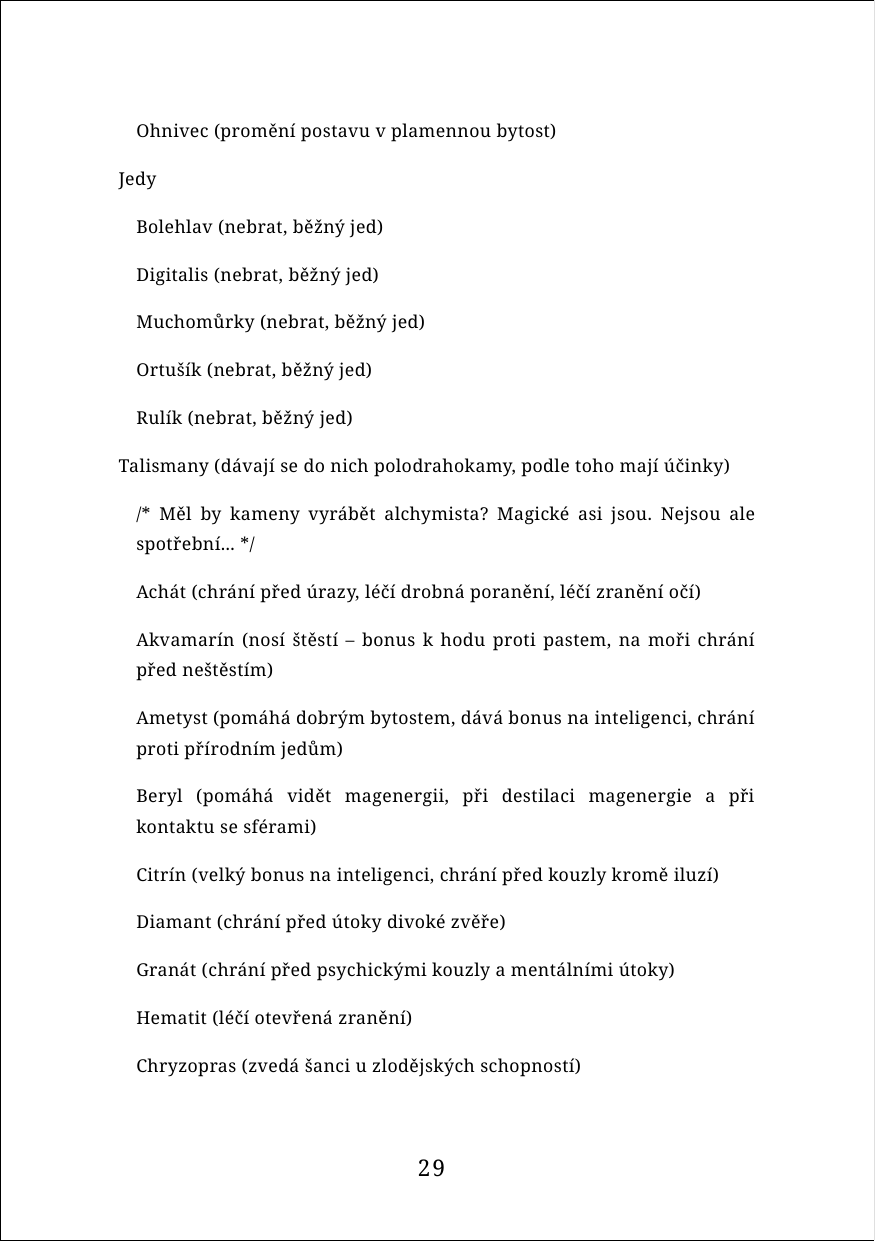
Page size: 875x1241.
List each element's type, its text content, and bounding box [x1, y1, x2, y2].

text Diamant (chrání před útoky divoké zvěře) [136, 910, 756, 934]
text Ametyst (pomáhá dobrým bytostem, dává bonus na inteligenci, chrání proti přírodním jedům) [136, 706, 756, 760]
text Akvamarín (nosí štěstí – bonus k hodu proti pastem, na moři chrání před neštěstím) [136, 628, 756, 682]
text Digitalis (nebrat, běžný jed) [136, 262, 756, 286]
text Ortušík (nebrat, běžný jed) [136, 358, 756, 382]
text Citrín (velký bonus na inteligenci, chrání před kouzly kromě iluzí) [136, 862, 756, 886]
text Bolehlav (nebrat, běžný jed) [136, 214, 756, 238]
text /* Měl by kameny vyrábět alchymista? Magické asi jsou. Nejsou ale spotřební... */ [136, 502, 756, 556]
text Ohnivec (promění postavu v plamennou bytost) [136, 118, 756, 142]
text Hematit (léčí otevřená zranění) [136, 1006, 756, 1030]
text Chryzopras (zvedá šanci u zlodějských schopností) [136, 1054, 756, 1078]
text Talismany (dávají se do nich polodrahokamy, podle toho mají účinky) [118, 454, 756, 478]
text Rulík (nebrat, běžný jed) [136, 406, 756, 430]
text Muchomůrky (nebrat, běžný jed) [136, 310, 756, 334]
text Beryl (pomáhá vidět magenergii, při destilaci magenergie a při kontaktu se sférami) [136, 784, 756, 838]
text Granát (chrání před psychickými kouzly a mentálními útoky) [136, 958, 756, 982]
text Jedy [118, 166, 756, 190]
text Achát (chrání před úrazy, léčí drobná poranění, léčí zranění očí) [136, 580, 756, 604]
